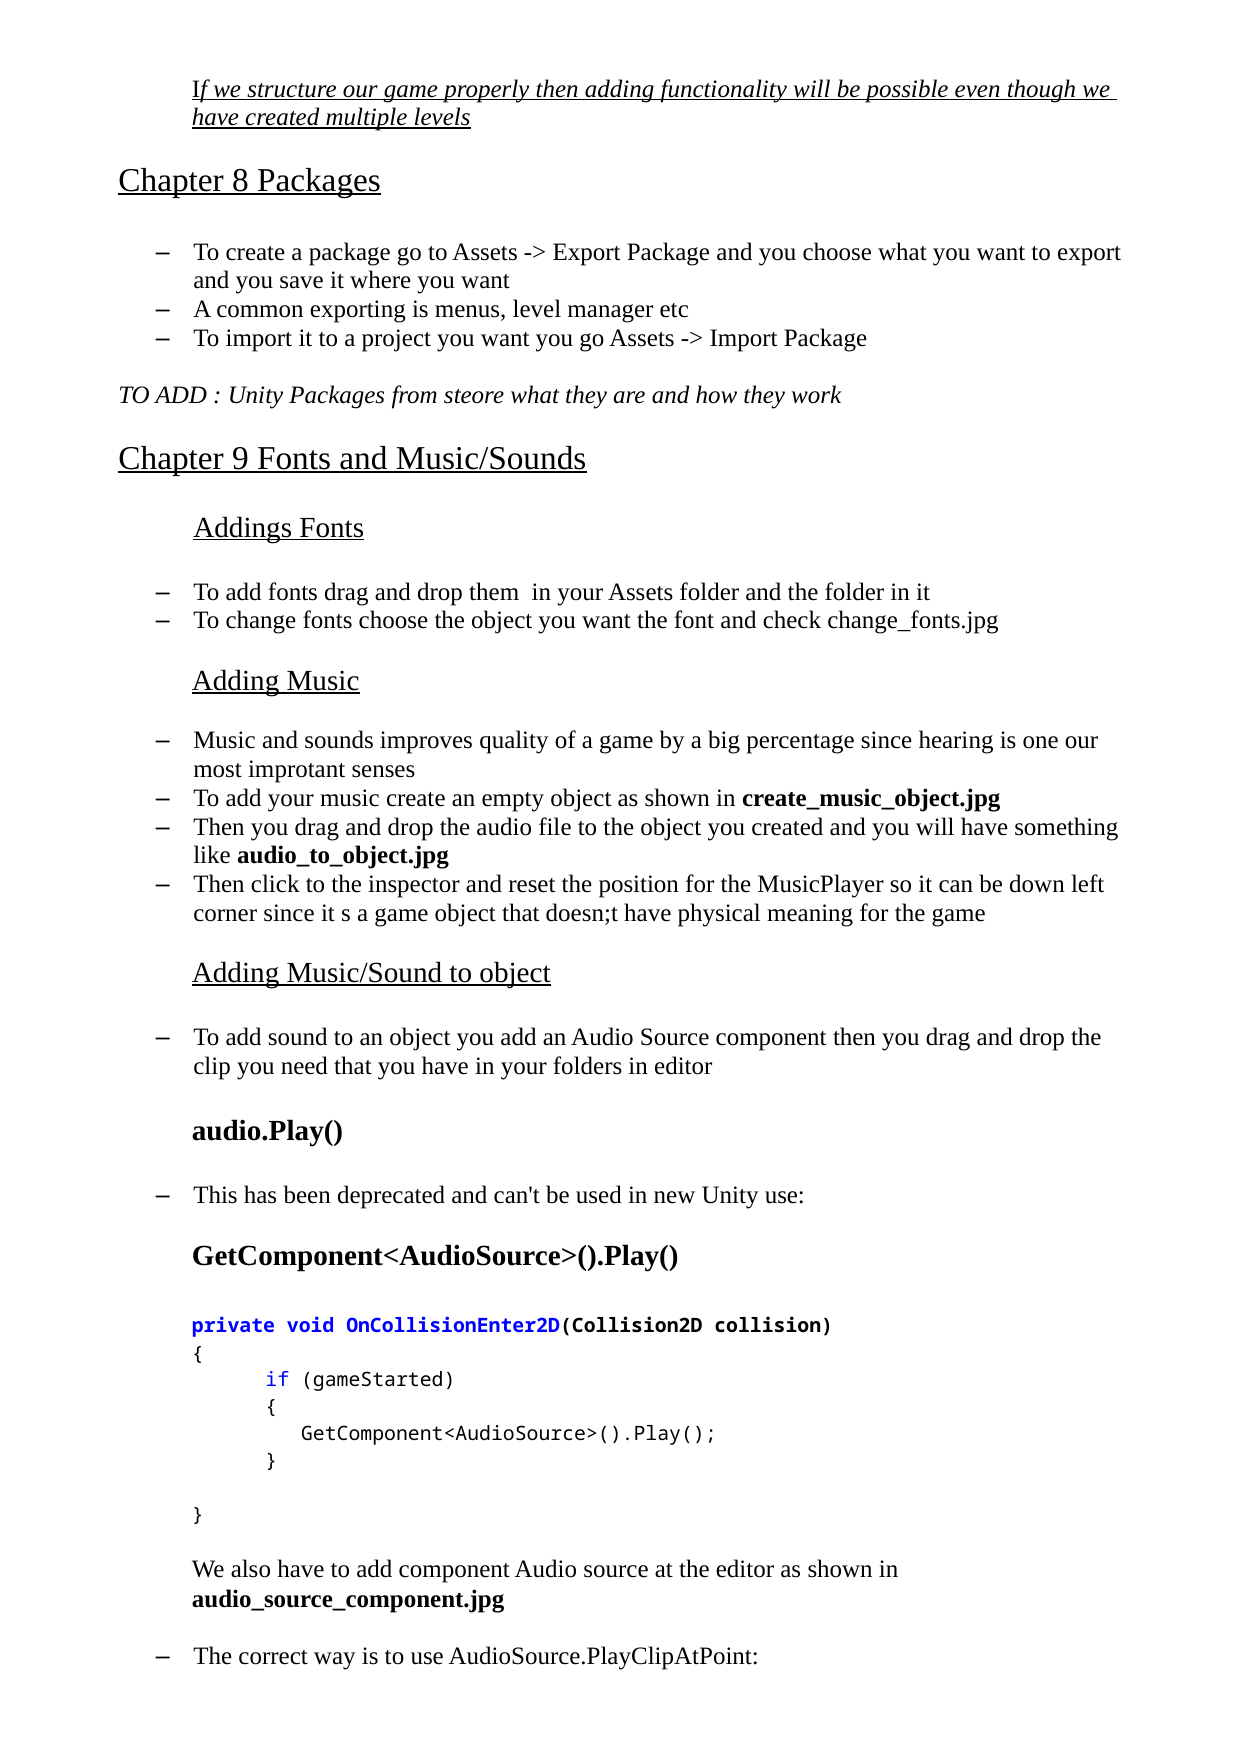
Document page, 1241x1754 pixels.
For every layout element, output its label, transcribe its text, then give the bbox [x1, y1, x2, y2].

list To create a package go to Assets -> Export Package and you choose what you want to export [156, 237, 1122, 265]
text If we structure our game properly then adding functionality will be possible even though we have created multiple levels [118, 74, 1122, 131]
list A common exporting is menus, level manager etc [156, 294, 1122, 323]
list Music and sounds improves quality of a game by a big percentage since hearing is one our most improtant senses [156, 725, 1122, 783]
list The correct way is to use AudioSource.PlayClipAtPoint: [156, 1641, 1122, 1670]
list This has been deprecated and can't be used in new Unity use: [156, 1181, 1122, 1209]
text Adding Music [118, 663, 1122, 697]
text Chapter 9 Fonts and Music/Sounds [118, 438, 1122, 476]
list Addings Fonts [156, 510, 1122, 543]
text } [118, 1447, 1122, 1474]
text TO ADD : Unity Packages from steore what they are and how they work [118, 380, 1122, 409]
text GetComponent<AudioSource>().Play() [118, 1238, 1122, 1272]
text Chapter 8 Packages [118, 160, 1122, 198]
list To import it to a project you want you go Assets -> Import Package [156, 323, 1122, 352]
list Then click to the inspector and reset the position for the MusicPlayer so it can be down left corner since it s a game object that doesn;t have physical meaning for the game [156, 869, 1122, 927]
text Adding Music/Sound to object [118, 955, 1122, 989]
text GetComponent<AudioSource>().Play(); [118, 1420, 1122, 1447]
text } [118, 1501, 1122, 1528]
text { [118, 1339, 1122, 1366]
list Then you drag and drop the audio file to the object you created and you will have something like audio_to_object.jpg [156, 812, 1122, 869]
list and you save it where you want [156, 265, 1122, 294]
text private void OnCollisionEnter2D(Collision2D collision) [118, 1305, 1122, 1339]
text if (gameStarted) [118, 1366, 1122, 1393]
text { [118, 1393, 1122, 1420]
text We also have to add component Audio source at the editor as shown in audio_source_component.jpg [118, 1554, 1122, 1612]
list To add fonts drag and drop them in your Assets folder and the folder in it [156, 577, 1122, 606]
list To add your music create an empty object as shown in create_music_object.jpg [156, 783, 1122, 812]
text audio.Play() [118, 1113, 1122, 1147]
list To add sound to an object you add an Audio Source component then you drag and drop the clip you need that you have in your folders in editor [156, 1022, 1122, 1080]
list To change fonts choose the object you want the font and check change_fonts.jpg [156, 606, 1122, 634]
